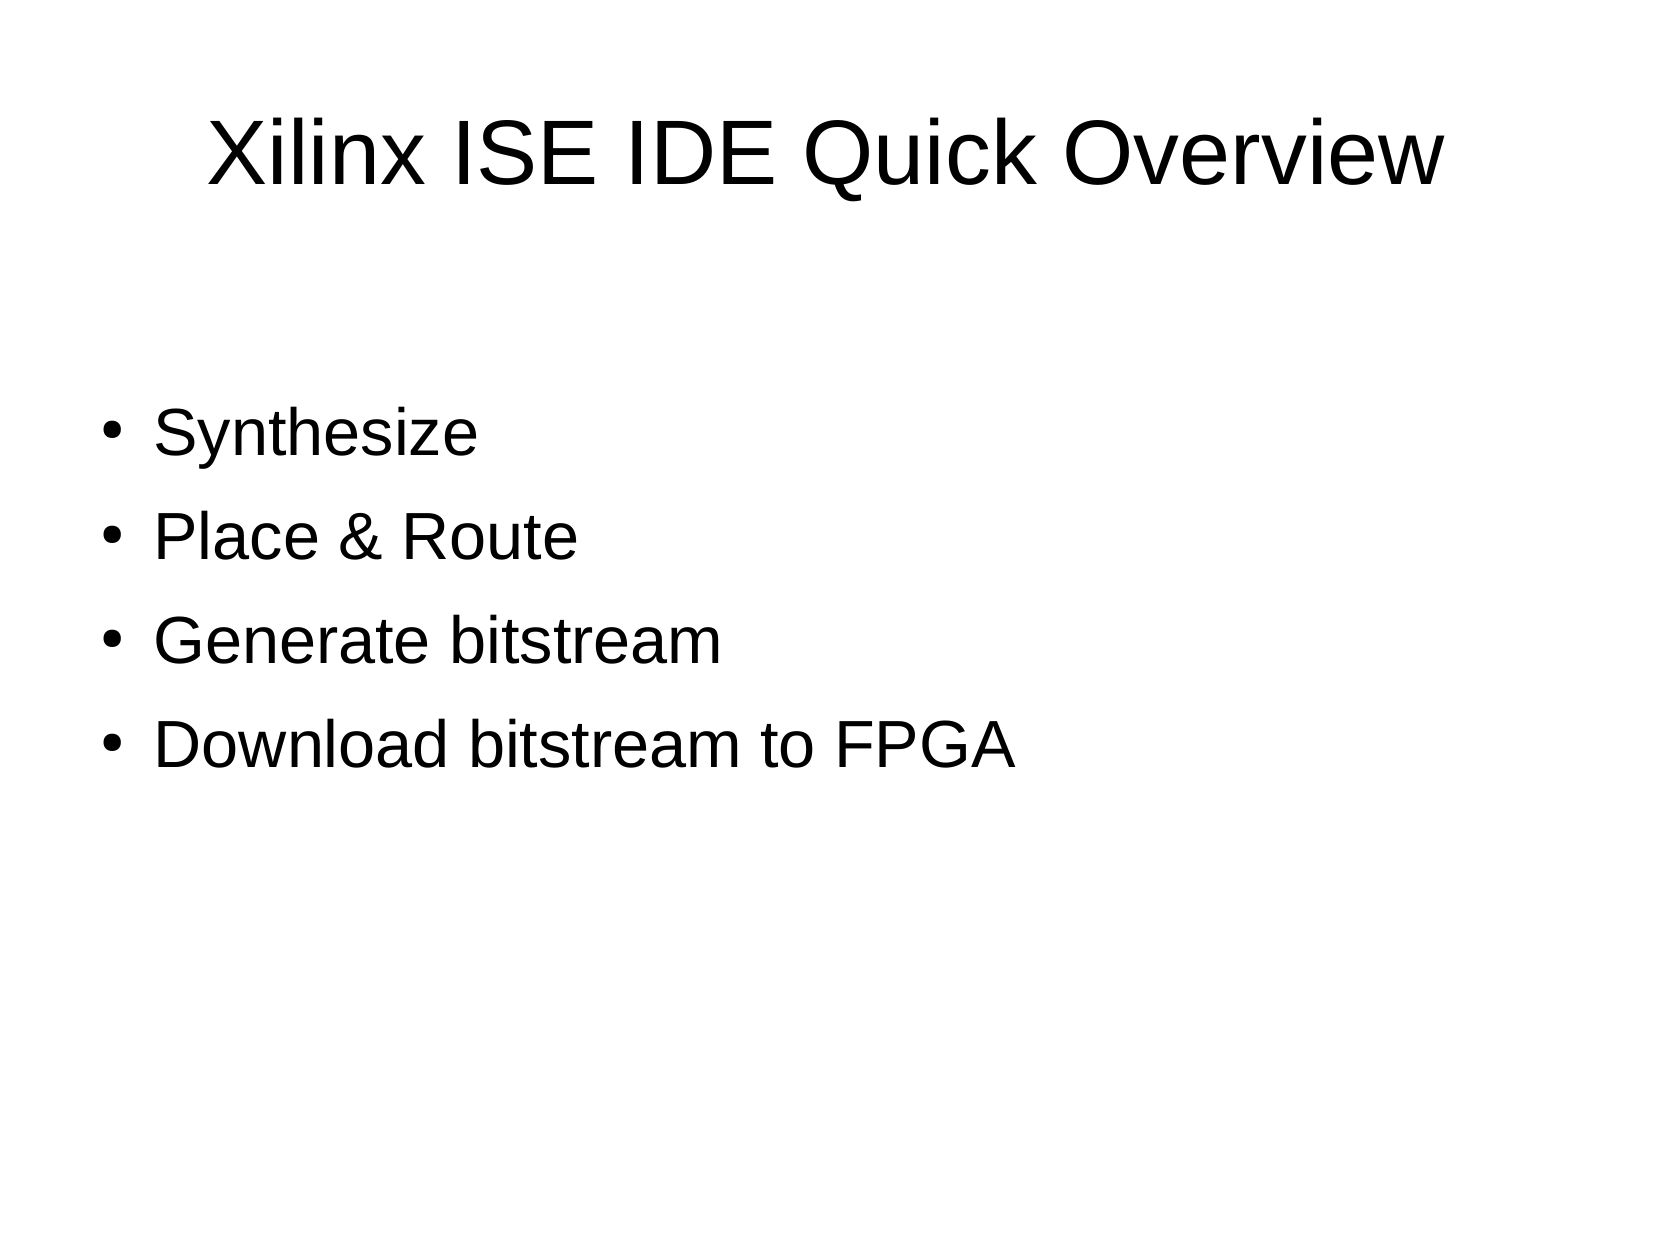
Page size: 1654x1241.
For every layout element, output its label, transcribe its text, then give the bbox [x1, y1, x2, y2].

title Xilinx ISE IDE Quick Overview [82, 49, 1571, 257]
list Synthesize Place & Route Generate bitstream Download bitstream to FPGA [82, 290, 1571, 1109]
